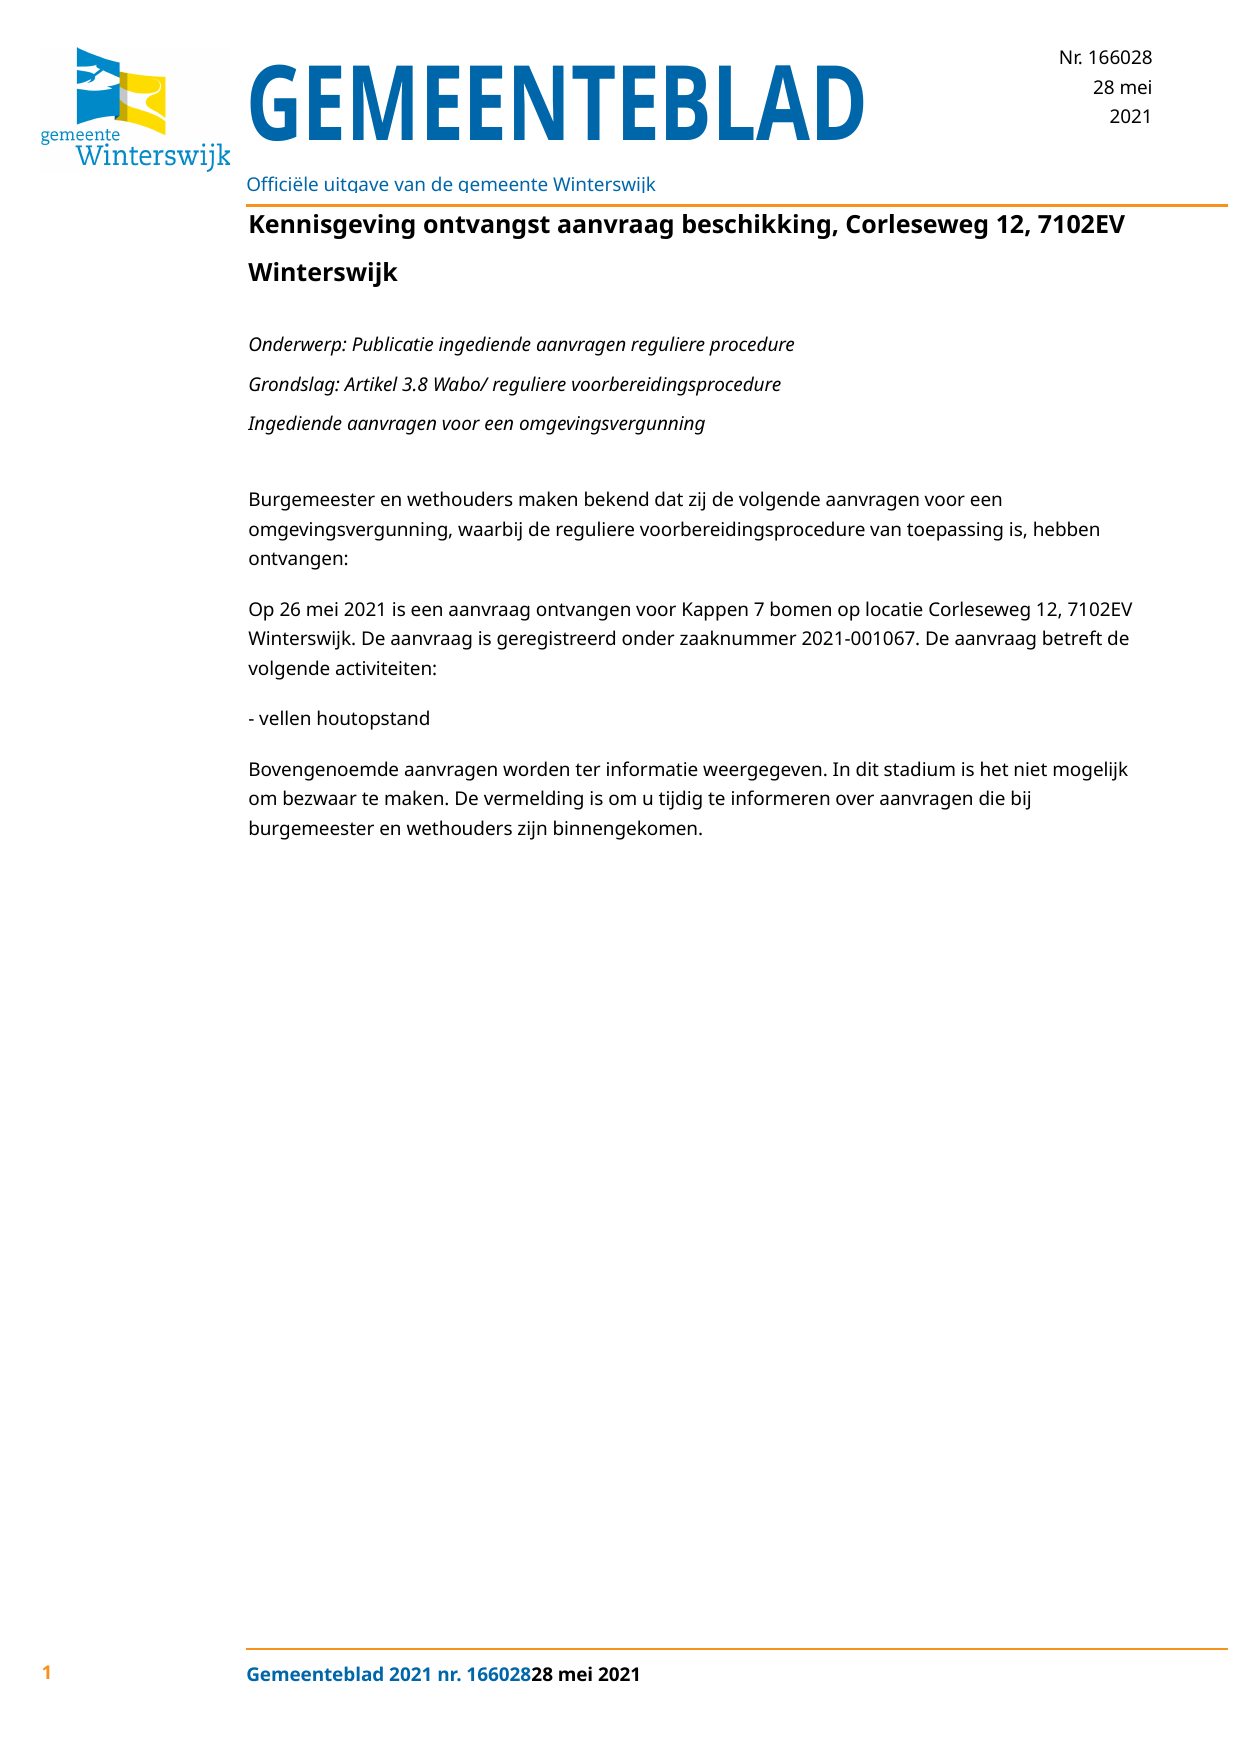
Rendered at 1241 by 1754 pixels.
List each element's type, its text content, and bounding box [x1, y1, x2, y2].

text Kennisgeving ontvangst aanvraag beschikking, Corleseweg 12, 7102EV Winterswijk [248, 207, 1152, 288]
text Op 26 mei 2021 is een aanvraag ontvangen voor Kappen 7 bomen op locatie Corleseweg 12, 7102EV Winterswijk. De aanvraag is geregistreerd onder zaaknummer 2021-001067. De aanvraag betreft de volgende activiteiten: [248, 596, 1152, 681]
picture [225, 153, 231, 162]
text Grondslag: Artikel 3.8 Wabo/ reguliere voorbereidingsprocedure [248, 371, 1152, 396]
text Ingediende aanvragen voor een omgevingsvergunning [248, 410, 1152, 436]
text Onderwerp: Publicatie ingediende aanvragen reguliere procedure [248, 331, 1152, 357]
text - vellen houtopstand [248, 705, 1152, 731]
text Bovengenoemde aanvragen worden ter informatie weergegeven. In dit stadium is het niet mogelijk om bezwaar te maken. De vermelding is om u tijdig te informeren over aanvragen die bij burgemeester en wethouders zijn binnengekomen. [248, 756, 1152, 841]
text Burgemeester en wethouders maken bekend dat zij de volgende aanvragen voor een omgevingsvergunning, waarbij de reguliere voorbereidingsprocedure van toepassing is, hebben ontvangen: [248, 486, 1152, 571]
picture [41, 47, 231, 172]
